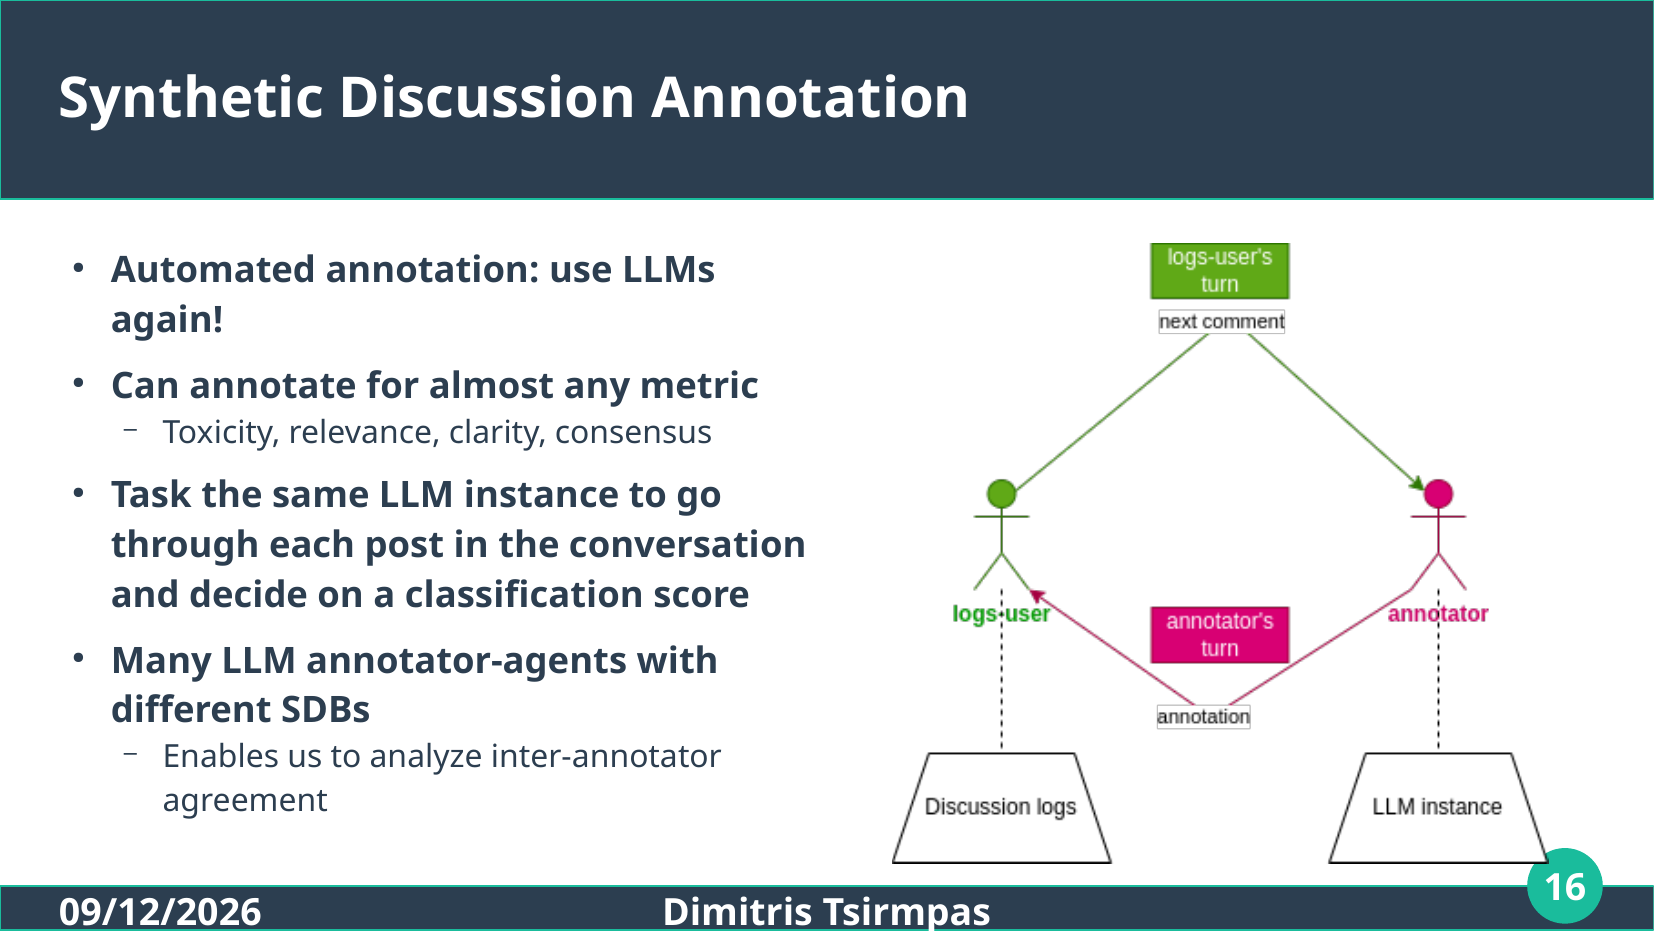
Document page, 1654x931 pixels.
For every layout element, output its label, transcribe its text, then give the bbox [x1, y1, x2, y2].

list Automated annotation: use LLMs again! Can annotate for almost any metric Toxicity, relevance, clarity, consensus Task the same LLM instance to go through each post in the conversation and decide on a classification score Many LLM annotator-agents with different SDBs Enables us to analyze inter-annotator agreement [59, 243, 809, 864]
title Synthetic Discussion Annotation [59, 37, 1595, 155]
picture [892, 243, 1549, 864]
